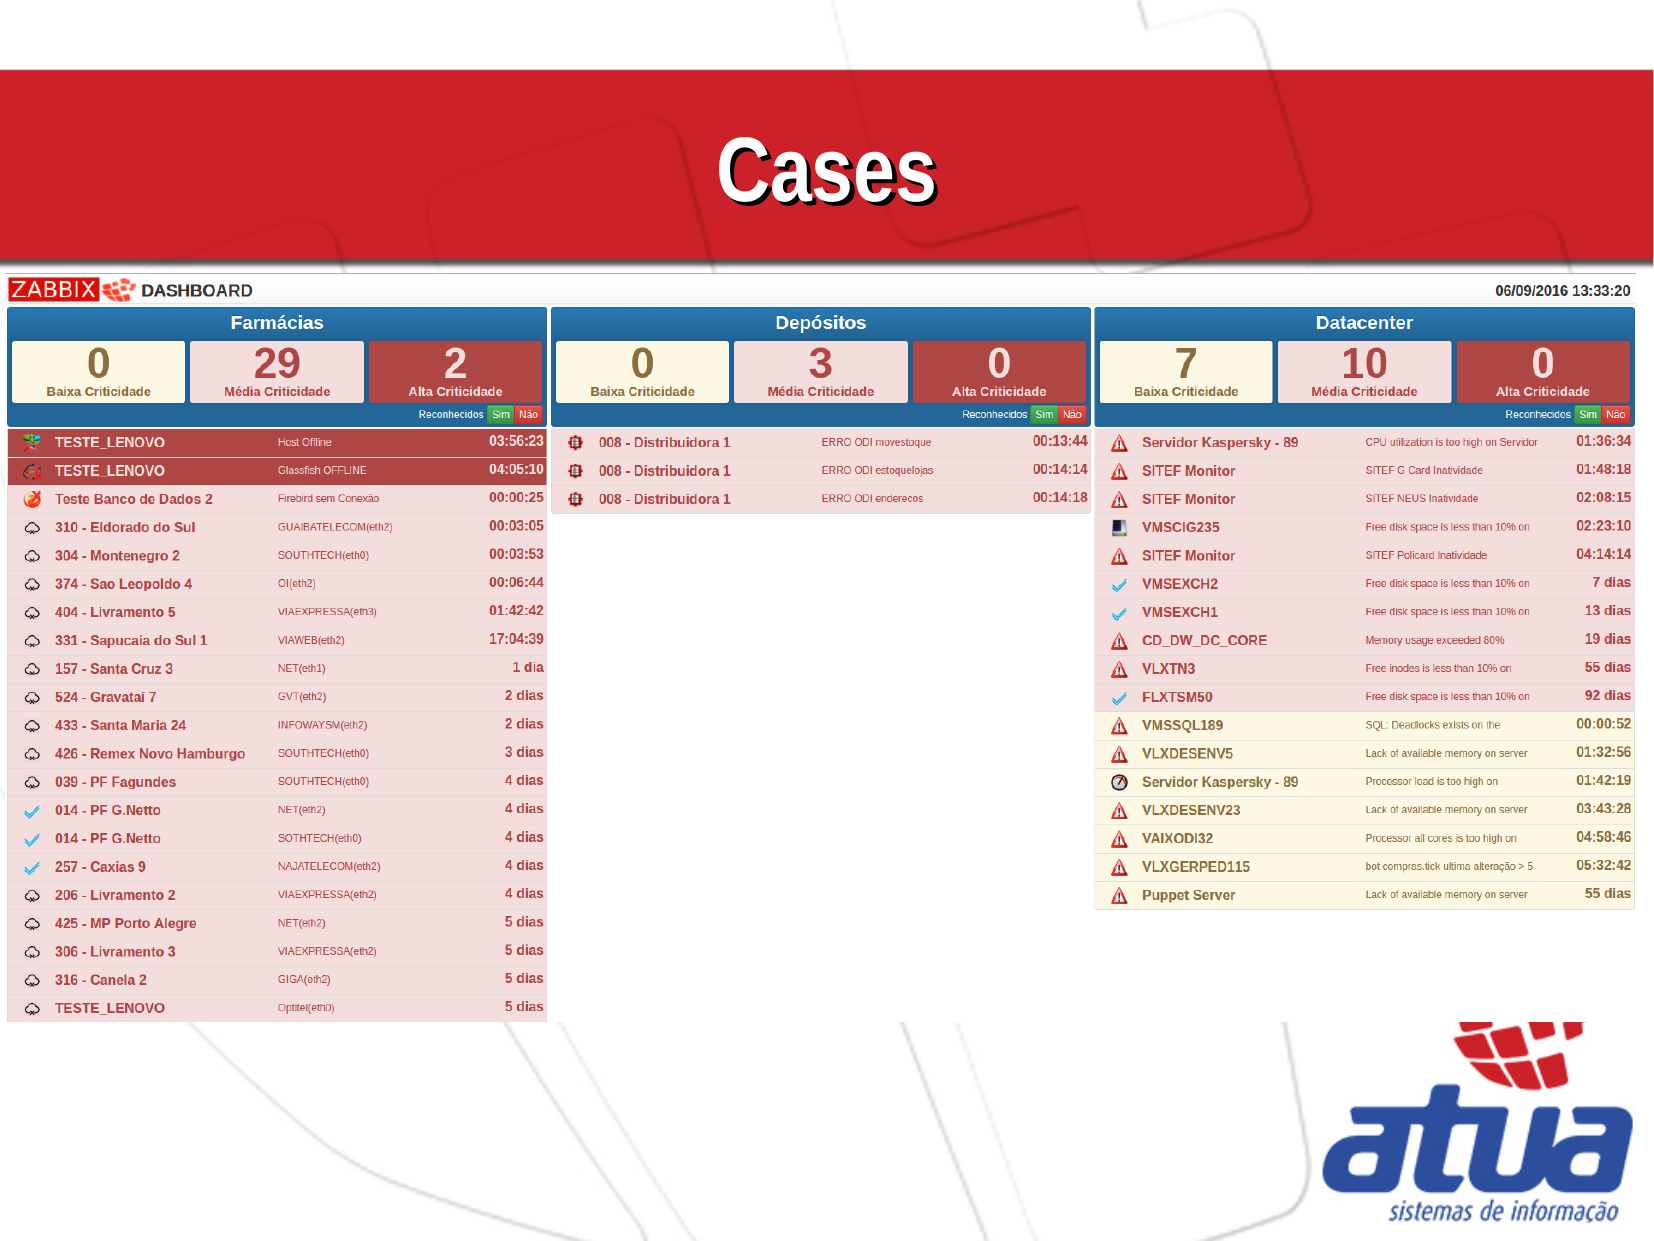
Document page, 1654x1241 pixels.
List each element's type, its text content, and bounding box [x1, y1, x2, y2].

title Cases [82, 64, 1571, 272]
picture [0, 0, 1654, 1241]
